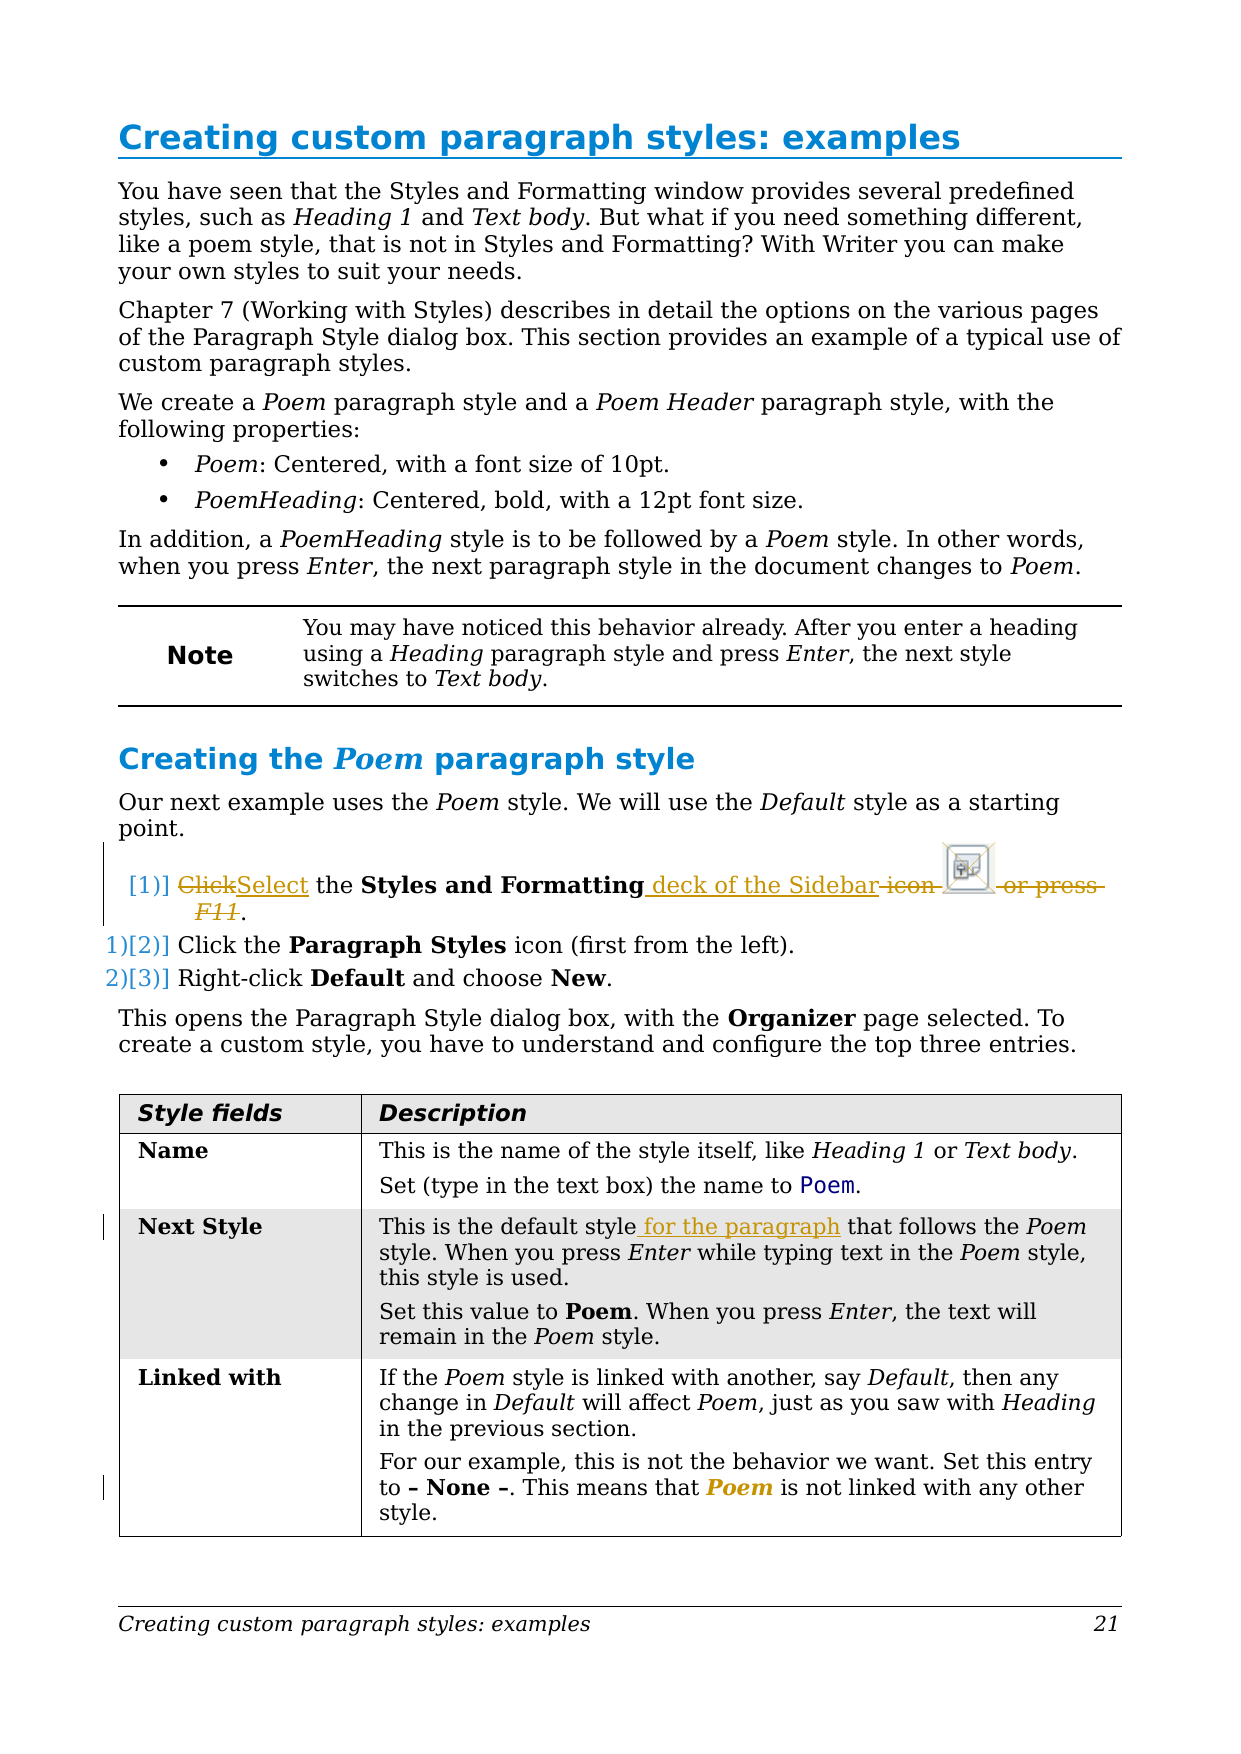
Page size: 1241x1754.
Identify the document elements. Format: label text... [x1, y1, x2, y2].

table_cell This is the name of the style itself, like Heading 1 or Text body. Set (type in the text box) the name to Poem. [362, 1134, 1121, 1209]
picture [944, 842, 994, 866]
text Chapter 7 (Working with Styles) describes in detail the options on the various pages of the Paragraph Style dialog box. This section provides an example of a typical use of custom paragraph styles. [118, 297, 1122, 377]
picture [970, 843, 996, 892]
text In addition, a PoemHeading style is to be followed by a Poem style. In other words, when you press Enter, the next paragraph style in the document changes to Poem. [118, 526, 1122, 580]
table_header You may have noticed this behavior already. After you enter a heading using a Heading paragraph style and press Enter, the next style switches to Text body. [281, 607, 1122, 704]
list PoemHeading: Centered, bold, with a 12pt font size. [156, 485, 1122, 514]
table_header Description [362, 1095, 1121, 1133]
table_cell Name [120, 1134, 361, 1209]
list We create a Poem paragraph style and a Poem Header paragraph style, with the following properties: [118, 389, 1122, 443]
table_header Style fields [120, 1095, 361, 1133]
picture [943, 869, 994, 894]
table_header Note [118, 607, 281, 704]
subtitle Creating custom paragraph styles: examples [118, 118, 1122, 157]
subtitle Creating the Poem paragraph style [118, 742, 1122, 776]
list Right-click Default and choose New. [177, 965, 1122, 992]
picture [942, 843, 967, 892]
list Poem: Centered, with a font size of 10pt. [156, 449, 1122, 478]
list Our next example uses the Poem style. We will use the Default style as a starting point. [118, 789, 1122, 842]
text You have seen that the Styles and Formatting window provides several predefined styles, such as Heading 1 and Text body. But what if you need something different, like a poem style, that is not in Styles and Formatting? With Writer you can make your own styles to suit your needs. [118, 178, 1122, 284]
table_cell Next Style [120, 1209, 361, 1359]
table_cell This is the default style for the paragraph that follows the Poem style. When you press Enter while typing text in the Poem style, this style is used. Set this value to Poem. When you press Enter, the text will remain in the Poem style. [362, 1209, 1121, 1359]
list Click the Paragraph Styles icon (first from the left). [177, 932, 1122, 959]
list Select the Styles and Formatting deck of the Sidebar. [177, 842, 1122, 926]
table_cell If the Poem style is linked with another, say Default, then any change in Default will affect Poem, just as you saw with Heading in the previous section. For our example, this is not the behavior we want. Set this entry to – None –. This means that Poem is not linked with any other style. [362, 1360, 1121, 1536]
text This opens the Paragraph Style dialog box, with the Organizer page selected. To create a custom style, you have to understand and configure the top three entries. [118, 1004, 1122, 1058]
table_cell Linked with [120, 1360, 361, 1536]
